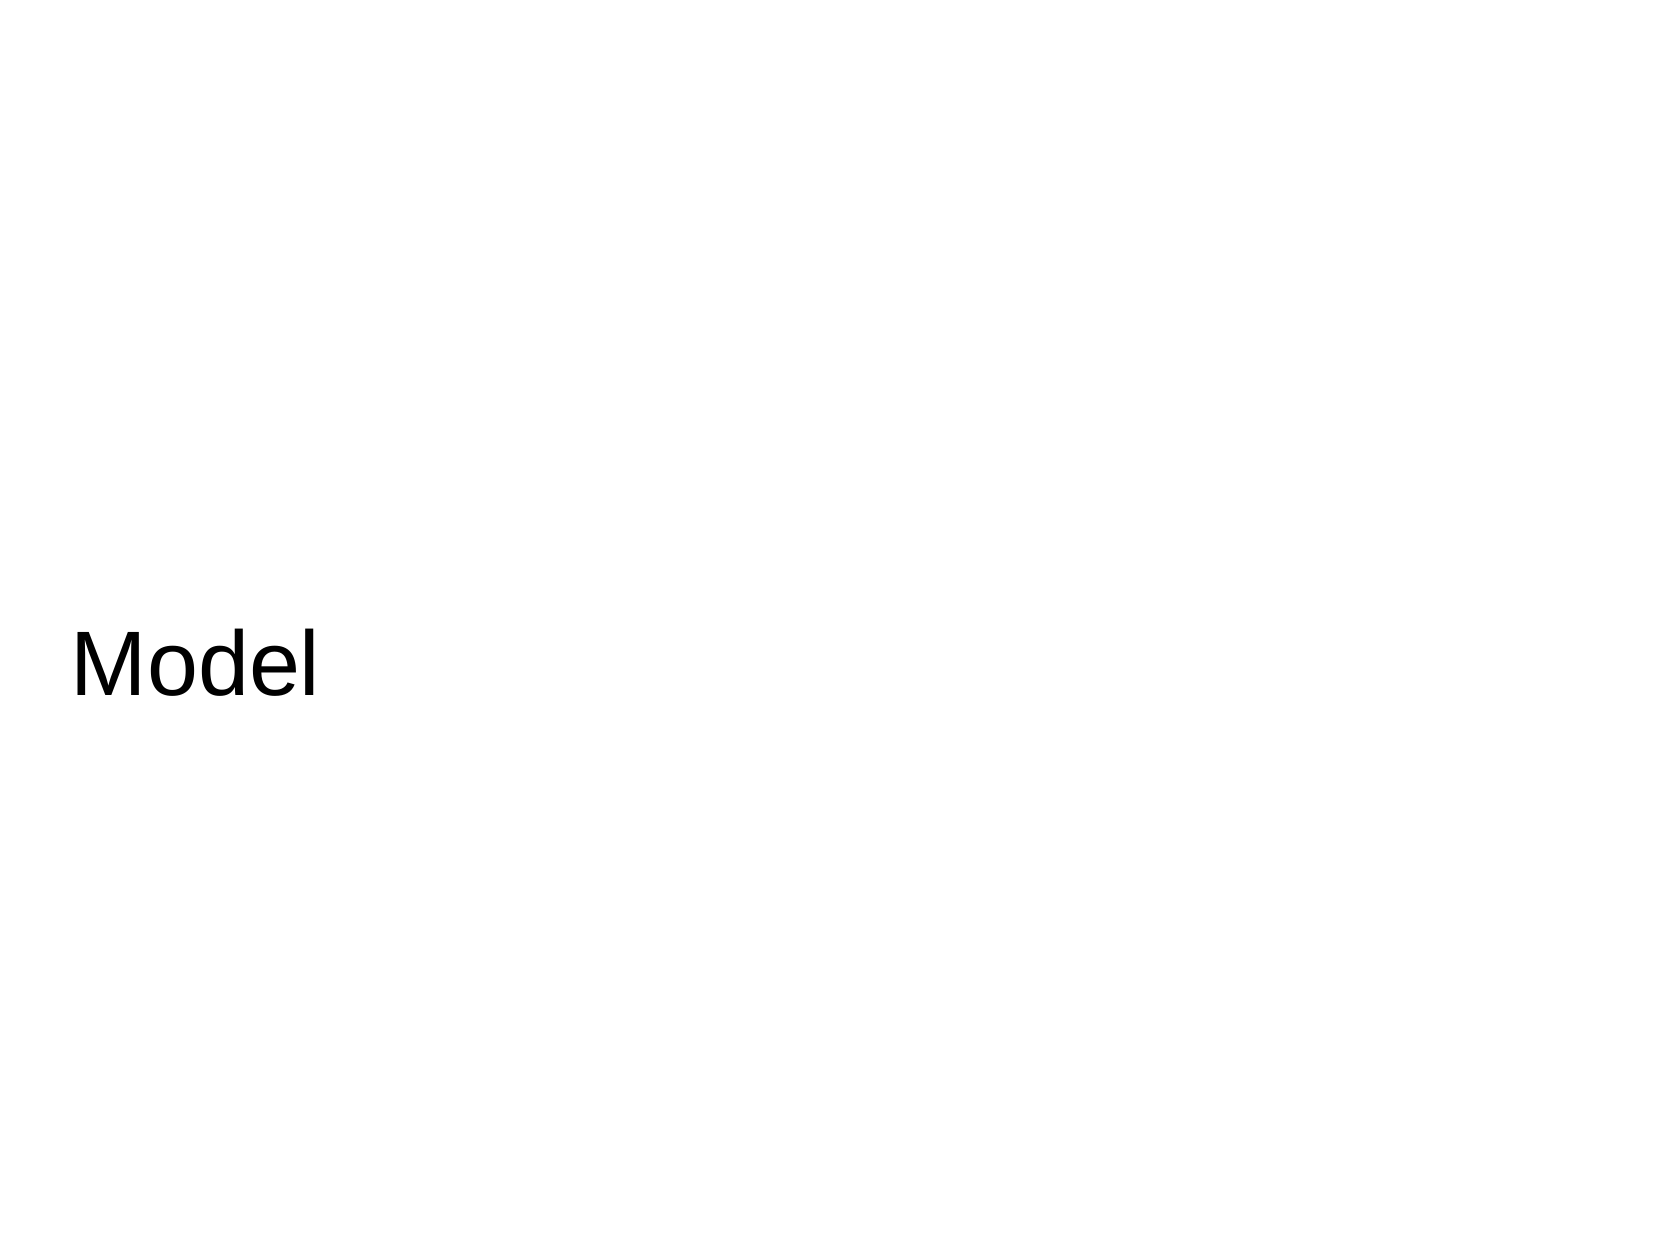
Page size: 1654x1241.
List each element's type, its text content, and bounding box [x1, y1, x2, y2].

title Model [70, 560, 1560, 768]
